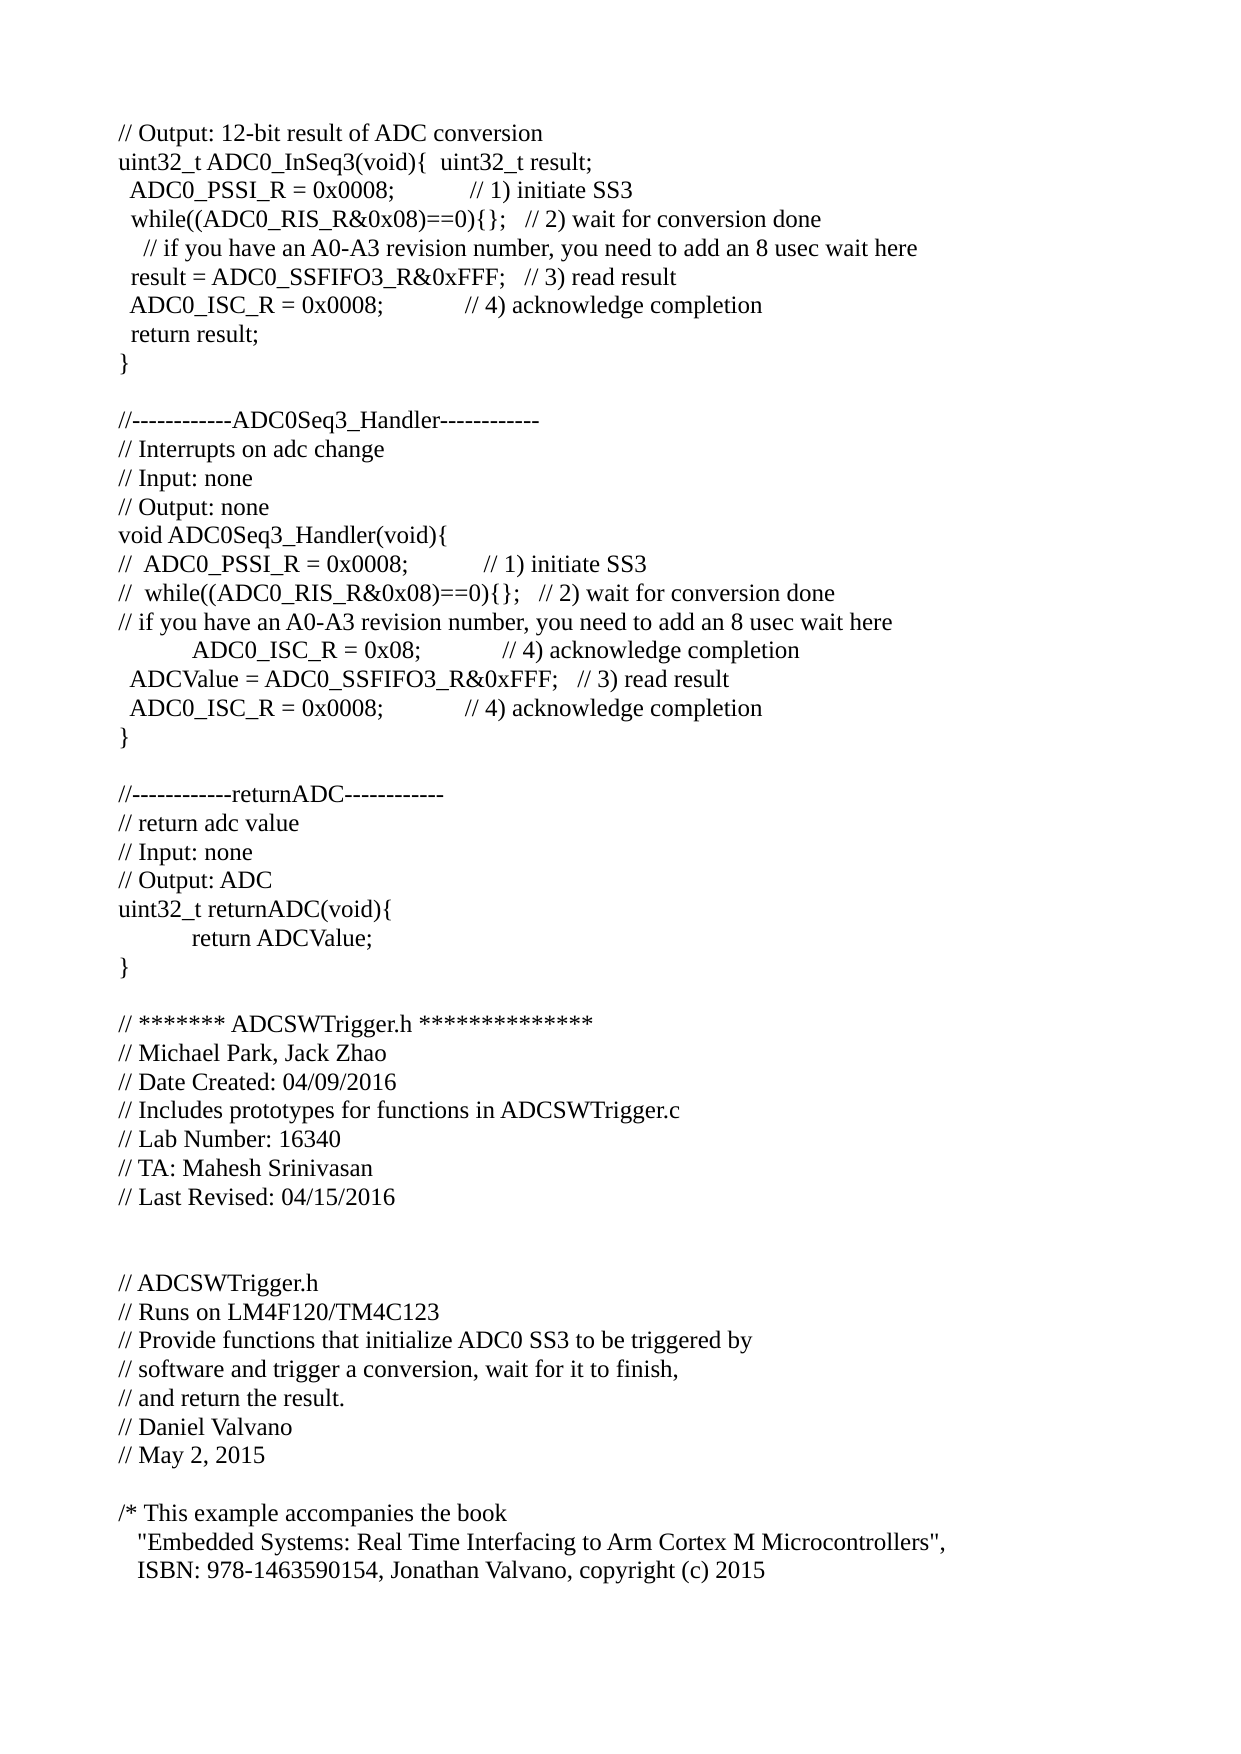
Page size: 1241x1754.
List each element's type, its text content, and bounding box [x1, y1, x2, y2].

text // Input: none [118, 837, 1122, 866]
text // Output: ADC [118, 866, 1122, 894]
text //------------ADC0Seq3_Handler------------ [118, 406, 1122, 434]
text ADC0_ISC_R = 0x08; // 4) acknowledge completion [118, 636, 1122, 664]
text // Provide functions that initialize ADC0 SS3 to be triggered by [118, 1326, 1122, 1354]
text uint32_t ADC0_InSeq3(void){ uint32_t result; [118, 147, 1122, 176]
text // if you have an A0-A3 revision number, you need to add an 8 usec wait here [118, 607, 1122, 636]
text // Includes prototypes for functions in ADCSWTrigger.c [118, 1096, 1122, 1124]
text // Michael Park, Jack Zhao [118, 1038, 1122, 1067]
text ADC0_ISC_R = 0x0008; // 4) acknowledge completion [118, 291, 1122, 319]
text // and return the result. [118, 1383, 1122, 1412]
text // May 2, 2015 [118, 1441, 1122, 1469]
text return result; [118, 319, 1122, 348]
text // Last Revised: 04/15/2016 [118, 1182, 1122, 1211]
text result = ADC0_SSFIFO3_R&0xFFF; // 3) read result [118, 262, 1122, 291]
text // if you have an A0-A3 revision number, you need to add an 8 usec wait here [118, 233, 1122, 262]
text // while((ADC0_RIS_R&0x08)==0){}; // 2) wait for conversion done [118, 578, 1122, 607]
text // Daniel Valvano [118, 1412, 1122, 1441]
text while((ADC0_RIS_R&0x08)==0){}; // 2) wait for conversion done [118, 204, 1122, 233]
text // Date Created: 04/09/2016 [118, 1067, 1122, 1096]
text uint32_t returnADC(void){ [118, 894, 1122, 923]
text // Runs on LM4F120/TM4C123 [118, 1297, 1122, 1326]
text void ADC0Seq3_Handler(void){ [118, 521, 1122, 549]
text ISBN: 978-1463590154, Jonathan Valvano, copyright (c) 2015 [118, 1556, 1122, 1584]
text // software and trigger a conversion, wait for it to finish, [118, 1354, 1122, 1383]
text ADC0_ISC_R = 0x0008; // 4) acknowledge completion [118, 693, 1122, 722]
text ADC0_PSSI_R = 0x0008; // 1) initiate SS3 [118, 176, 1122, 204]
text } [118, 722, 1122, 751]
text //------------returnADC------------ [118, 779, 1122, 808]
text return ADCValue; [118, 923, 1122, 952]
text // Output: 12-bit result of ADC conversion [118, 118, 1122, 147]
text // ******* ADCSWTrigger.h ************** [118, 1009, 1122, 1038]
text } [118, 952, 1122, 981]
text // return adc value [118, 808, 1122, 837]
text } [118, 348, 1122, 377]
text // ADCSWTrigger.h [118, 1268, 1122, 1297]
text // ADC0_PSSI_R = 0x0008; // 1) initiate SS3 [118, 549, 1122, 578]
text // Input: none [118, 463, 1122, 492]
text // TA: Mahesh Srinivasan [118, 1153, 1122, 1182]
text ADCValue = ADC0_SSFIFO3_R&0xFFF; // 3) read result [118, 664, 1122, 693]
text /* This example accompanies the book [118, 1498, 1122, 1527]
text // Interrupts on adc change [118, 434, 1122, 463]
text // Output: none [118, 492, 1122, 521]
text "Embedded Systems: Real Time Interfacing to Arm Cortex M Microcontrollers", [118, 1527, 1122, 1556]
text // Lab Number: 16340 [118, 1124, 1122, 1153]
